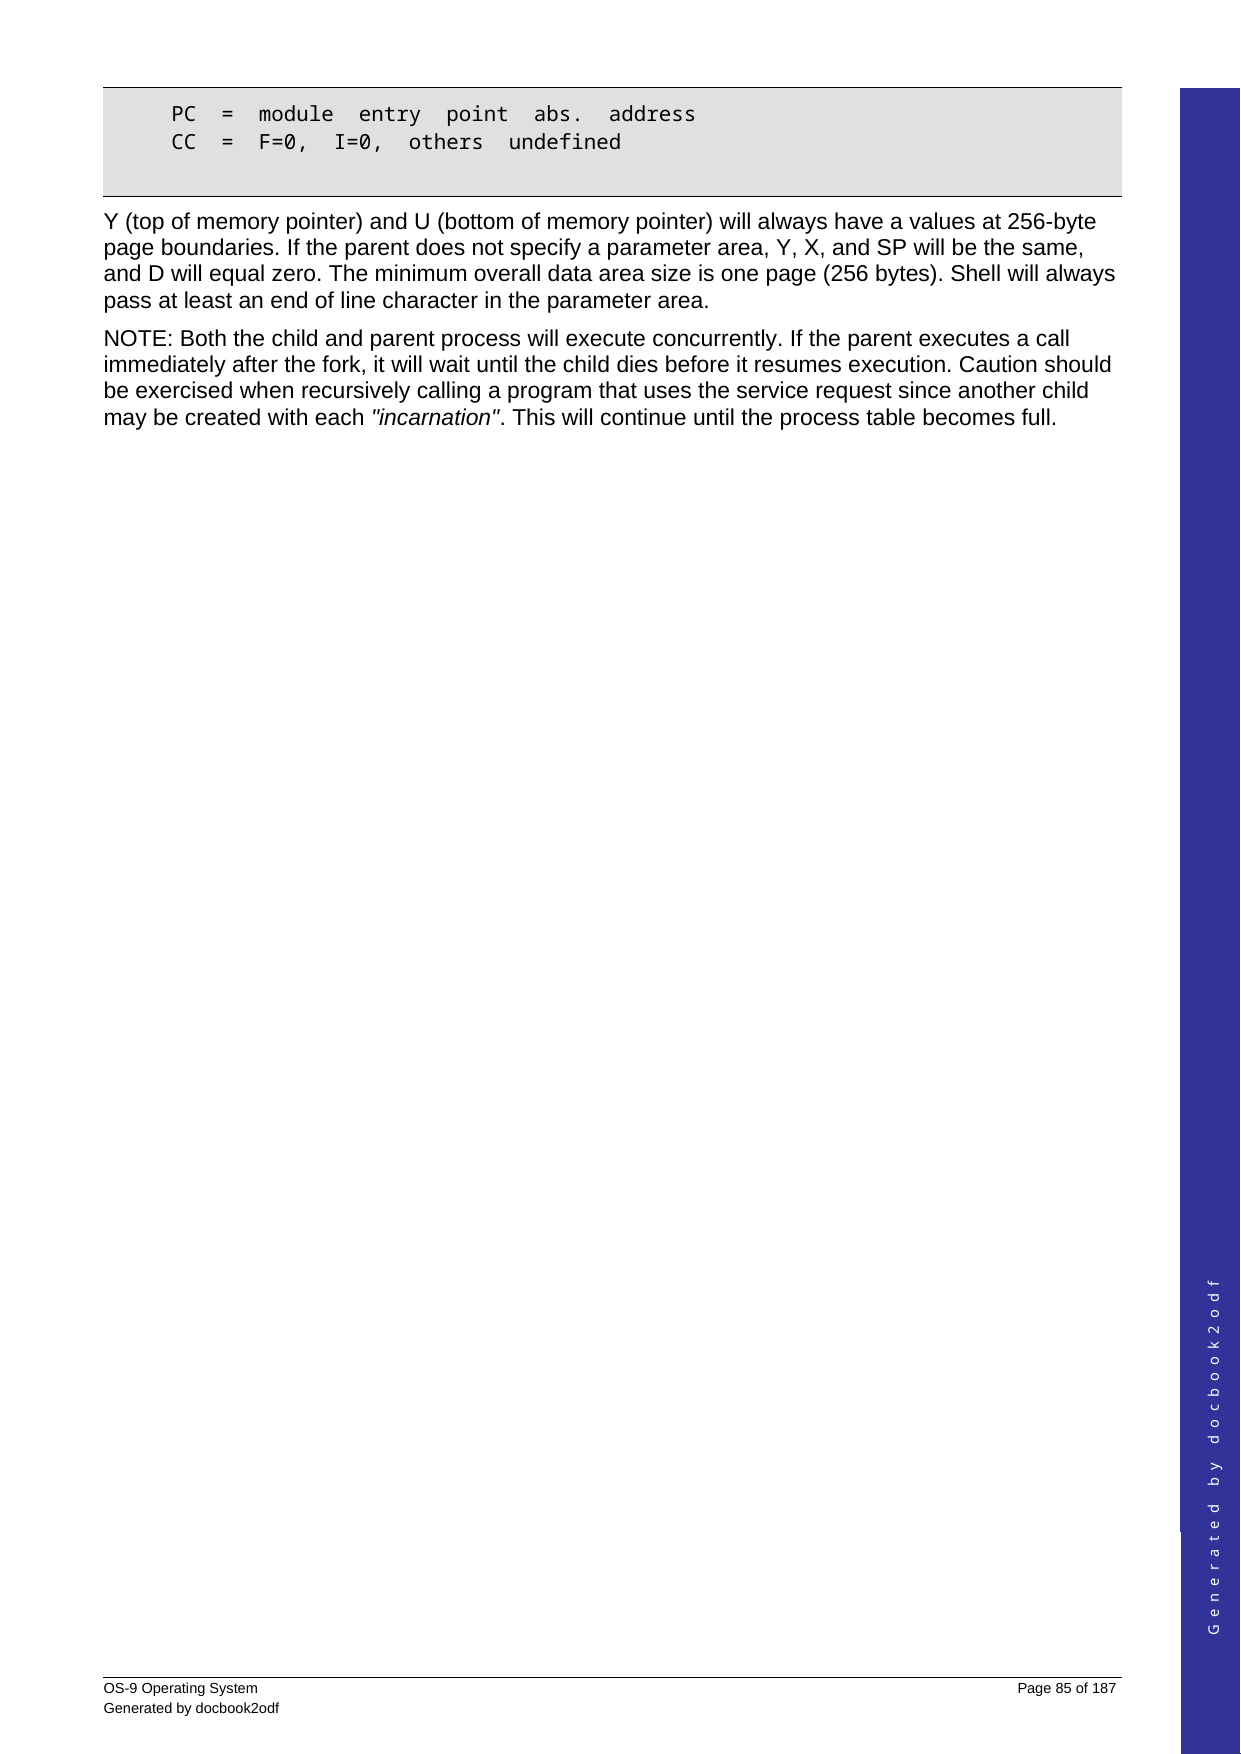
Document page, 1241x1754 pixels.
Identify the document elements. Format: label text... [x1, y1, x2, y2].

text CC = F=0, I=0, others undefined [103, 127, 1122, 144]
text Y (top of memory pointer) and U (bottom of memory pointer) will always have a values at 256-byte page boundaries. If the parent does not specify a parameter area, Y, X, and SP will be the same, and D will equal zero. The minimum overall data area size is one page (256 bytes). Shell will always pass at least an end of line character in the parameter area. [103, 208, 1122, 313]
text NOTE: Both the child and parent process will execute concurrently. If the parent executes a call immediately after the fork, it will wait until the child dies before it resumes execution. Caution should be exercised when recursively calling a program that uses the service request since another child may be created with each "incarnation". This will continue until the process table becomes full. [103, 325, 1122, 430]
text PC = module entry point abs. address [103, 88, 1122, 127]
